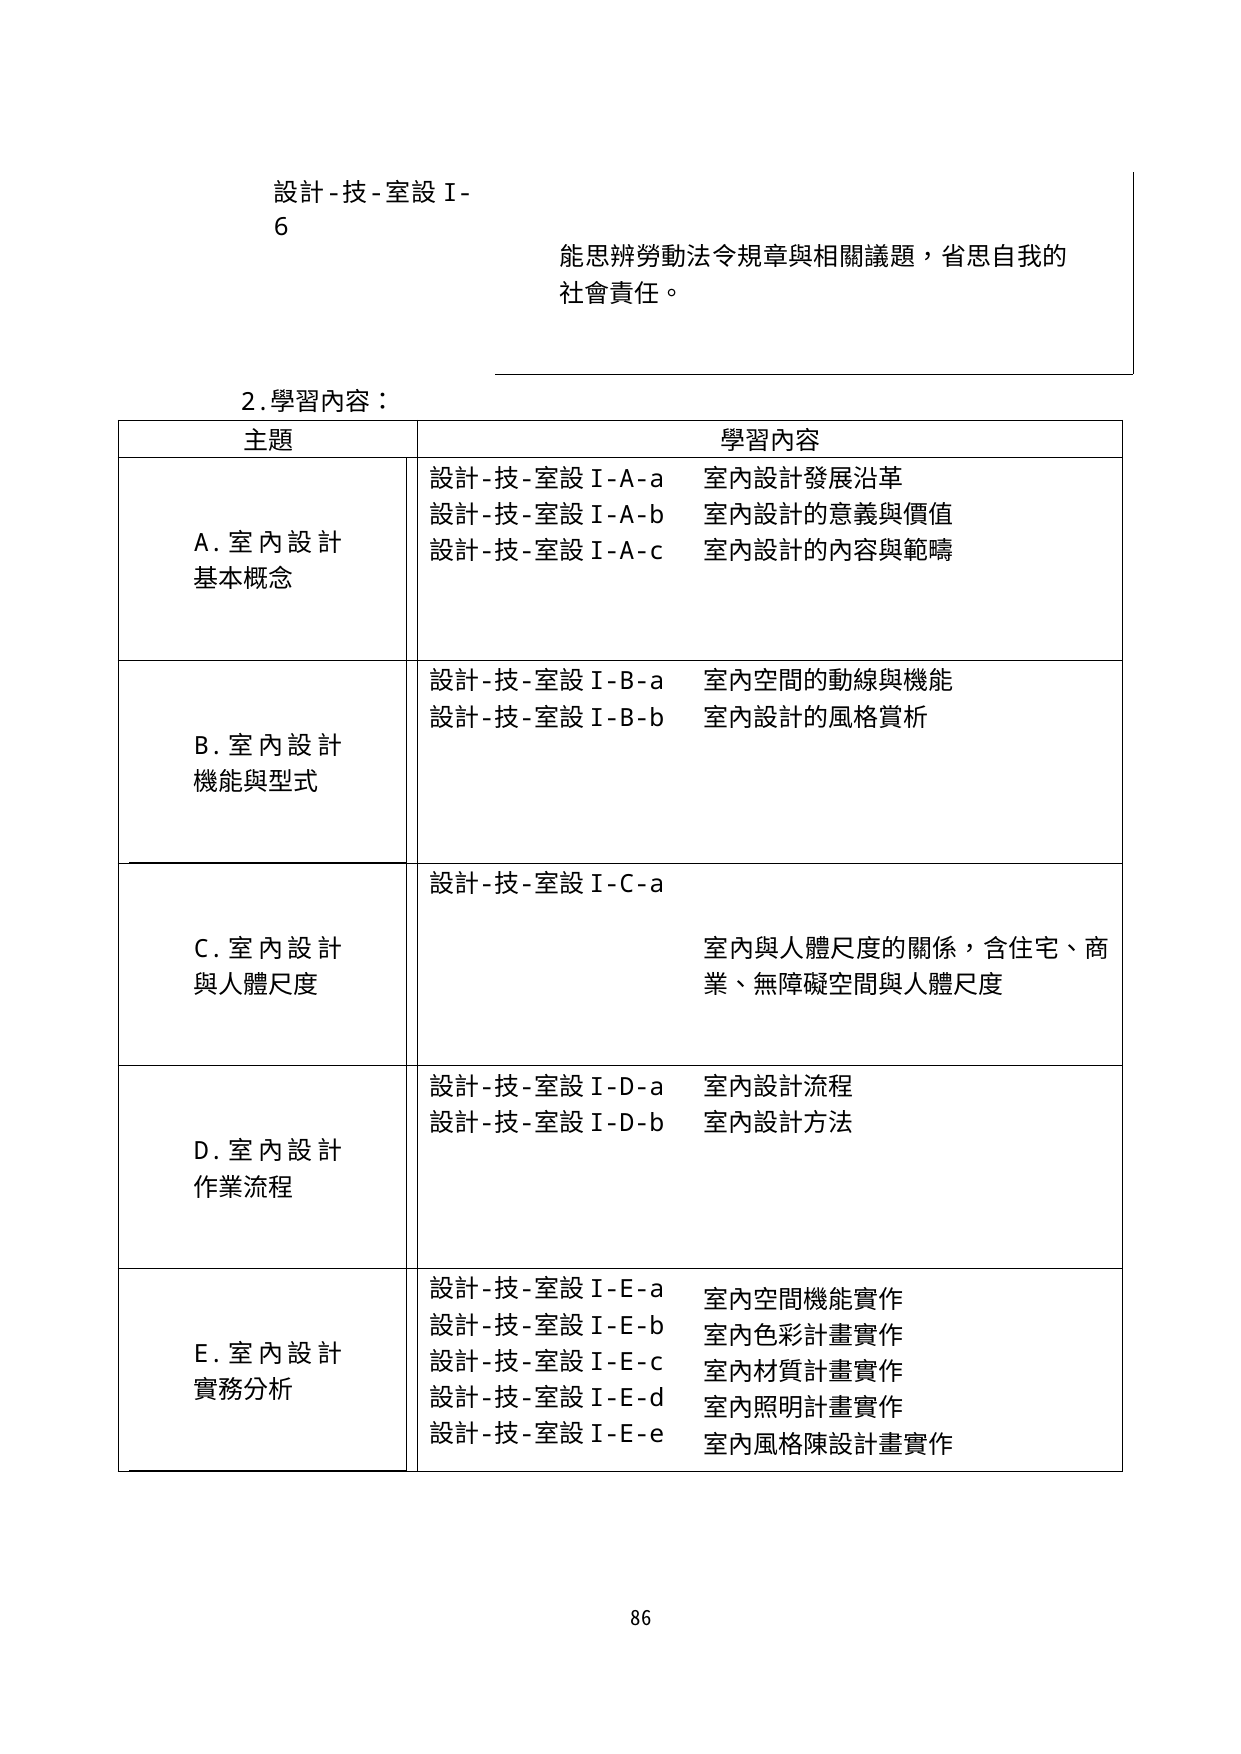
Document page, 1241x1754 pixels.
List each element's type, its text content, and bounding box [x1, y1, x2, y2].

table_cell 設計-技-室設I-D-a 設計-技-室設I-D-b [418, 1066, 692, 1268]
table_cell B.室內設計機能與型式 [119, 661, 406, 862]
table_cell 室內空間機能實作 室內色彩計畫實作 室內材質計畫實作 室內照明計畫實作 室內風格陳設計畫實作 [692, 1269, 1122, 1471]
table_cell [407, 458, 417, 660]
table_cell [407, 661, 417, 862]
table_cell A.室內設計基本概念 [119, 458, 406, 660]
table_cell 設計-技-室設I-C-a [418, 864, 692, 1065]
table_cell 室內與人體尺度的關係，含住宅、商業、無障礙空間與人體尺度 [692, 864, 1122, 1065]
table_cell C.室內設計與人體尺度 [119, 864, 406, 1065]
table_cell 室內空間的動線與機能 室內設計的風格賞析 [692, 661, 1122, 862]
table_header 主題 [119, 421, 417, 457]
table_cell 室內設計發展沿革 室內設計的意義與價值 室內設計的內容與範疇 [692, 458, 1122, 660]
table_header 學習內容 [418, 421, 1122, 457]
table_cell [407, 864, 417, 1065]
table_cell [407, 1269, 417, 1471]
table_cell 設計-技-室設I-A-a 設計-技-室設I-A-b 設計-技-室設I-A-c [418, 458, 692, 660]
table_cell 室內設計流程 室內設計方法 [692, 1066, 1122, 1268]
table_cell 設計-技-室設I-B-a 設計-技-室設I-B-b [418, 661, 692, 862]
table_cell 設計-技-室設I-6 [262, 172, 484, 374]
table_cell [1134, 172, 1144, 374]
table_cell 設計-技-室設I-E-a 設計-技-室設I-E-b 設計-技-室設I-E-c 設計-技-室設I-E-d 設計-技-室設I-E-e [418, 1269, 692, 1471]
table_cell 能思辨勞動法令規章與相關議題，省思自我的社會責任。 [484, 172, 1133, 374]
text 2.學習內容： [173, 374, 1122, 420]
table_cell D.室內設計作業流程 [119, 1066, 406, 1268]
table_cell [407, 1066, 417, 1268]
table_cell E.室內設計實務分析 [119, 1269, 406, 1471]
